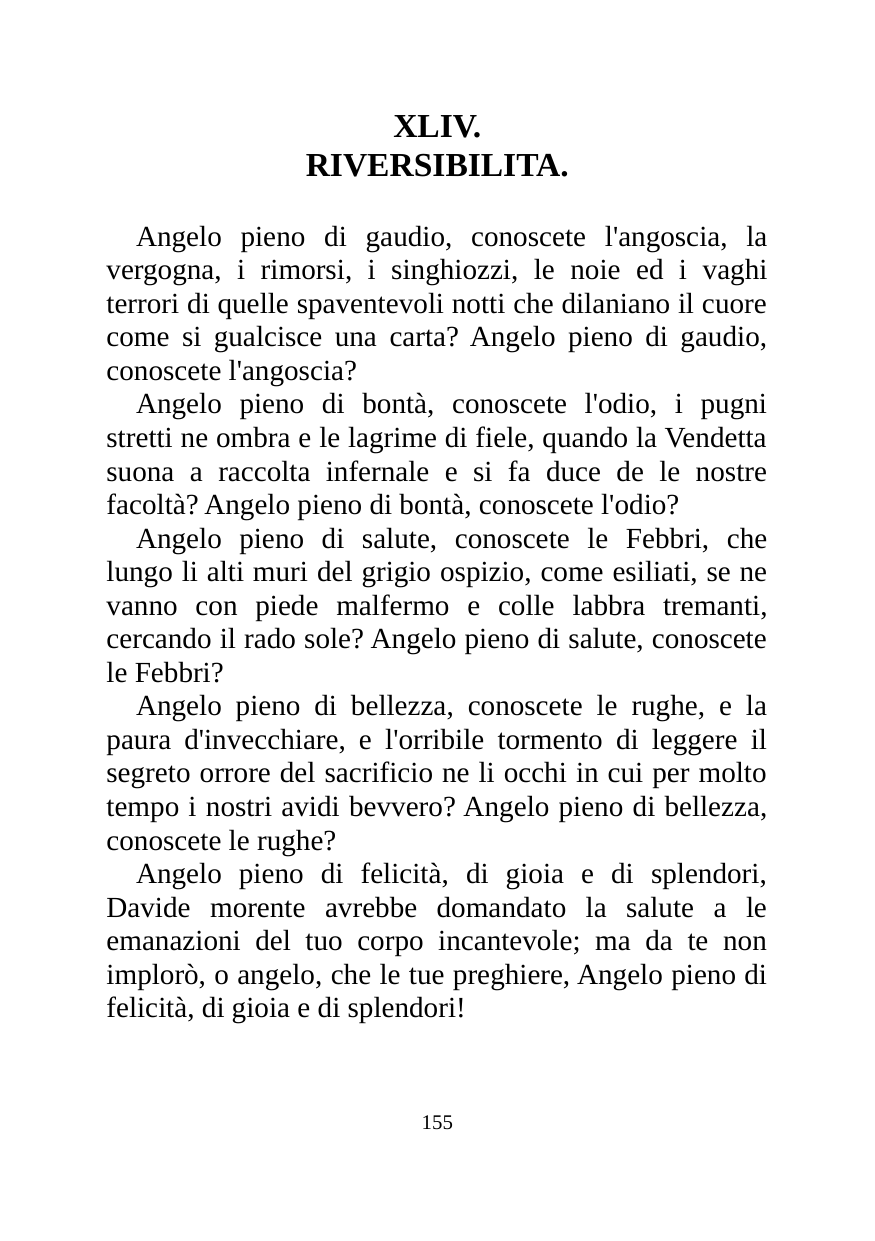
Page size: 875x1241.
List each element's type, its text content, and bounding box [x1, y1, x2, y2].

text Angelo pieno di bellezza, conoscete le rughe, e la paura d'invecchiare, e l'orribile tormento di leggere il segreto orrore del sacrificio ne li occhi in cui per molto tempo i nostri avidi bevvero? Angelo pieno di bellezza, conoscete le rughe? [106, 688, 768, 856]
text Angelo pieno di felicità, di gioia e di splendori, Davide morente avrebbe domandato la salute a le emanazioni del tuo corpo incantevole; ma da te non implorò, o angelo, che le tue preghiere, Angelo pieno di felicità, di gioia e di splendori! [106, 856, 768, 1024]
text Angelo pieno di gaudio, conoscete l'angoscia, la vergogna, i rimorsi, i singhiozzi, le noie ed i vaghi terrori di quelle spaventevoli notti che dilaniano il cuore come si gualcisce una carta? Angelo pieno di gaudio, conoscete l'angoscia? [106, 219, 768, 387]
text Angelo pieno di salute, conoscete le Febbri, che lungo li alti muri del grigio ospizio, come esiliati, se ne vanno con piede malfermo e colle labbra tremanti, cercando il rado sole? Angelo pieno di salute, conoscete le Febbri? [106, 521, 768, 688]
text Angelo pieno di bontà, conoscete l'odio, i pugni stretti ne ombra e le lagrime di fiele, quando la Vendetta suona a raccolta infernale e si fa duce de le nostre facoltà? Angelo pieno di bontà, conoscete l'odio? [106, 387, 768, 521]
subtitle XLIV. RIVERSIBILITA. [106, 106, 768, 183]
